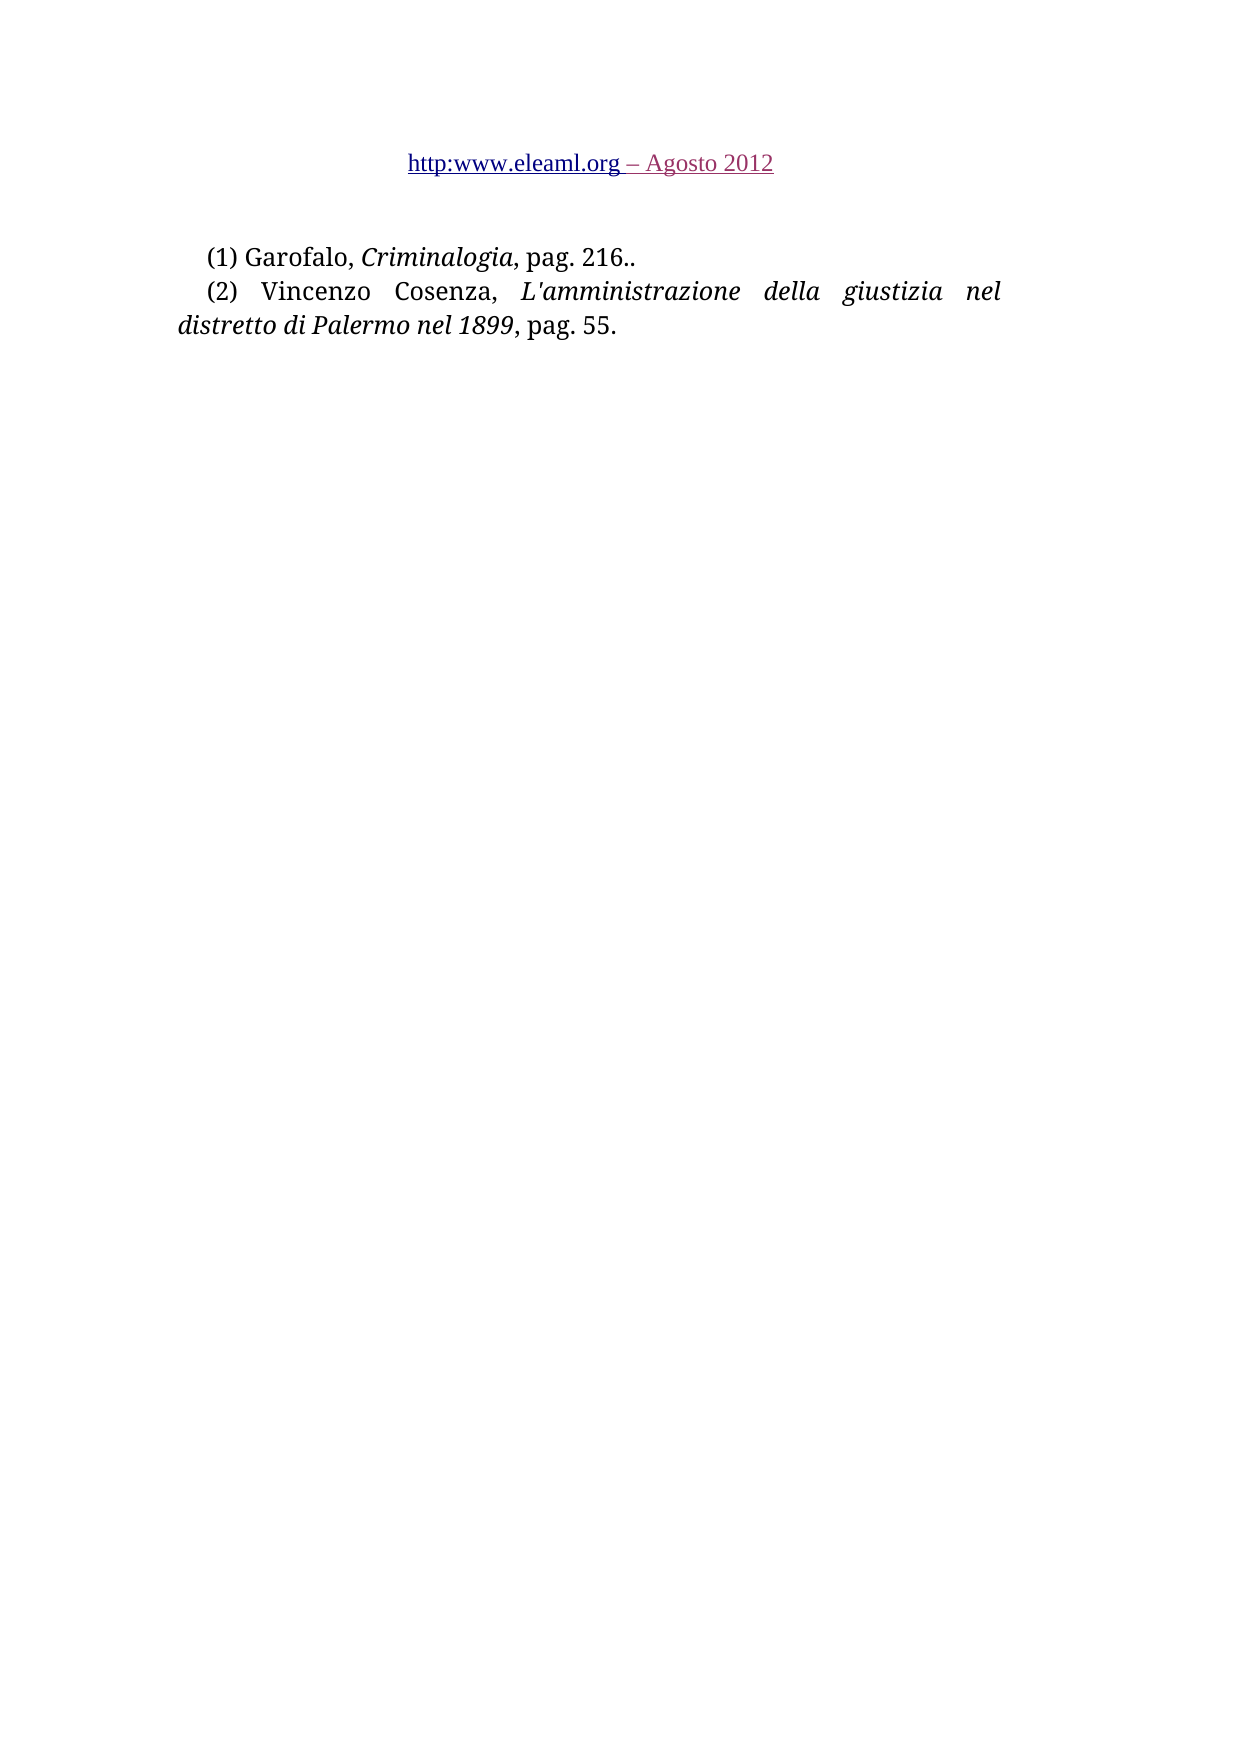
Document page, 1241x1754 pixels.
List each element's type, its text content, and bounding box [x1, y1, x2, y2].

text (1) Garofalo, Criminalogia, pag. 216.. [177, 240, 1004, 274]
text (2) Vincenzo Cosenza, L'amministrazione della giustizia nel distretto di Palermo nel 1899, pag. 55. [177, 274, 1004, 342]
